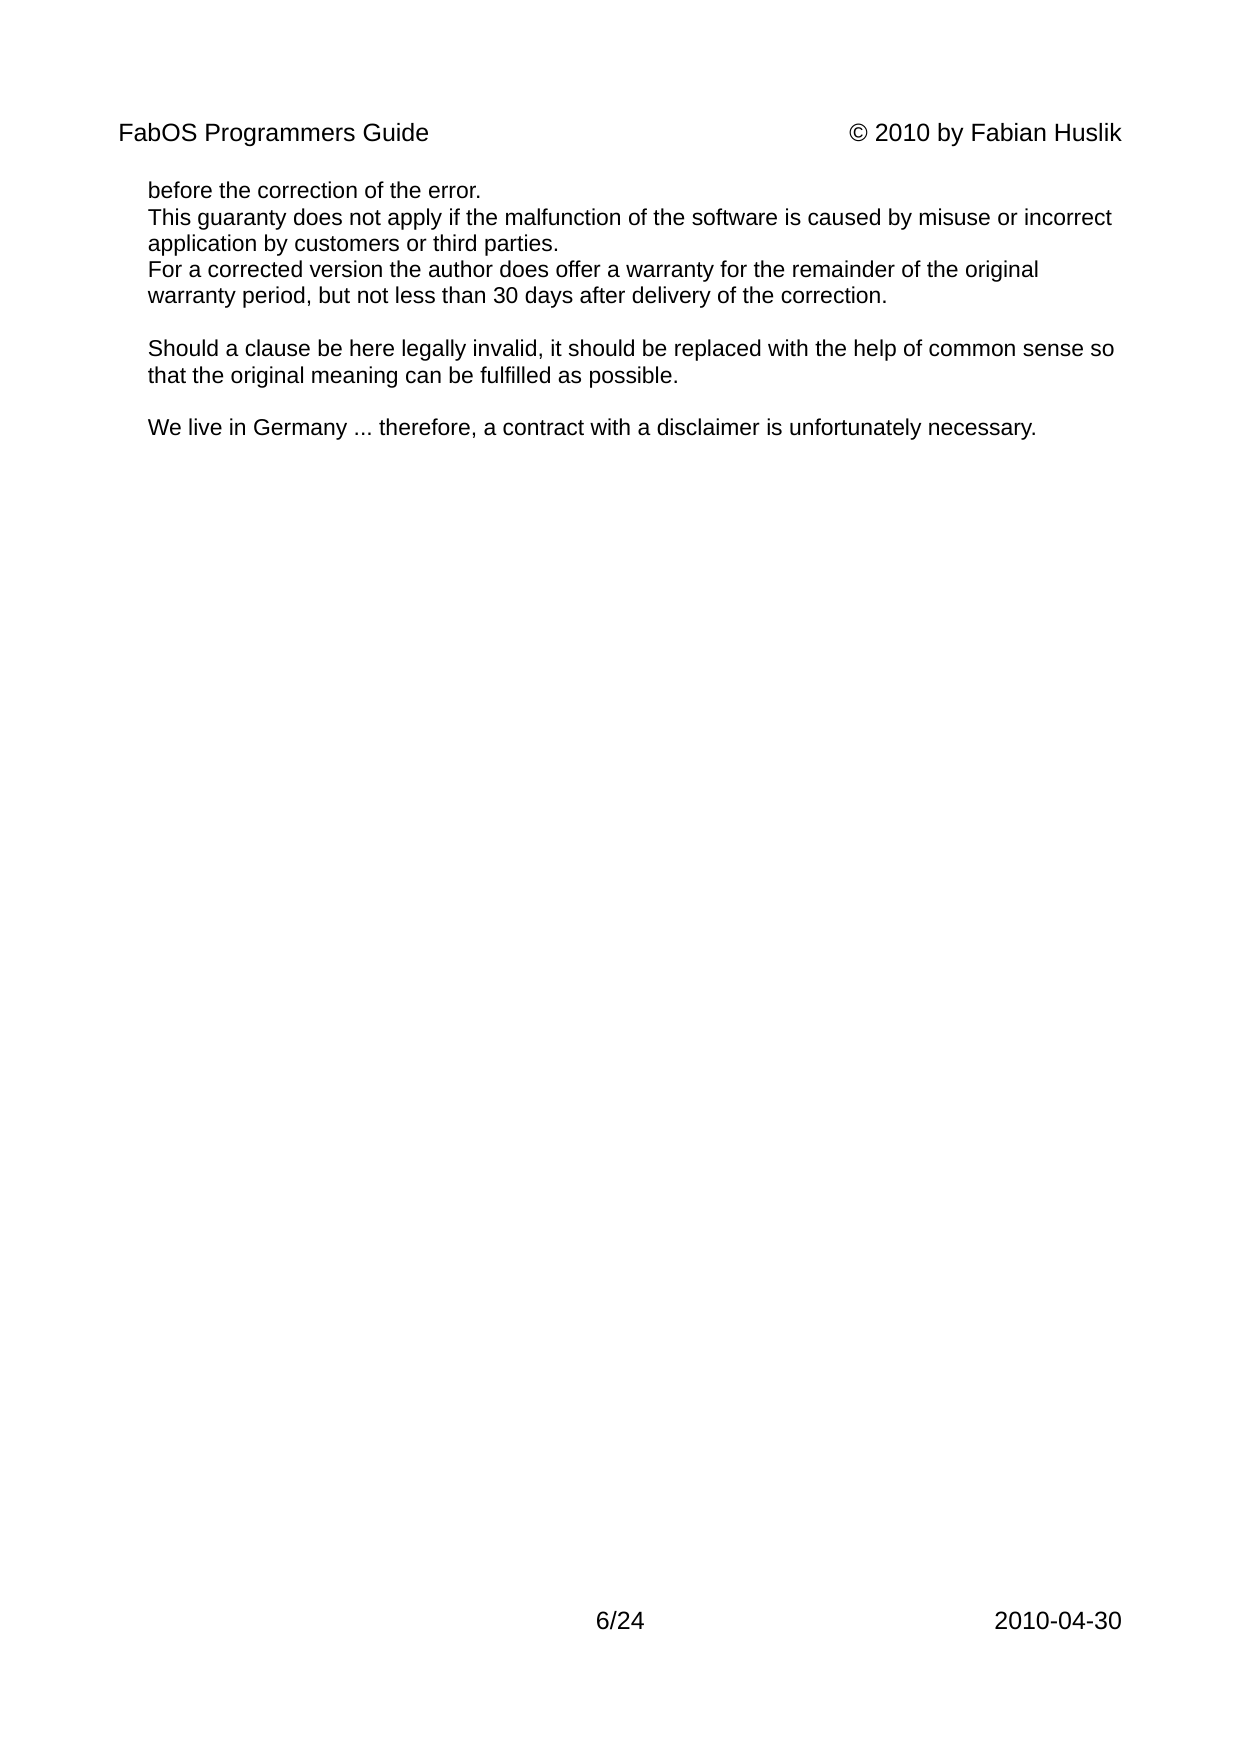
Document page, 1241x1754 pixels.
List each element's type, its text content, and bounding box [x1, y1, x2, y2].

text before the correction of the error. This guaranty does not apply if the malfunction of the software is caused by misuse or incorrect application by customers or third parties. For a corrected version the author does offer a warranty for the remainder of the original warranty period, but not less than 30 days after delivery of the correction. [148, 177, 1122, 309]
text Should a clause be here legally invalid, it should be replaced with the help of common sense so that the original meaning can be fulfilled as possible. [148, 335, 1122, 388]
text We live in Germany ... therefore, a contract with a disclaimer is unfortunately necessary. [148, 414, 1122, 441]
